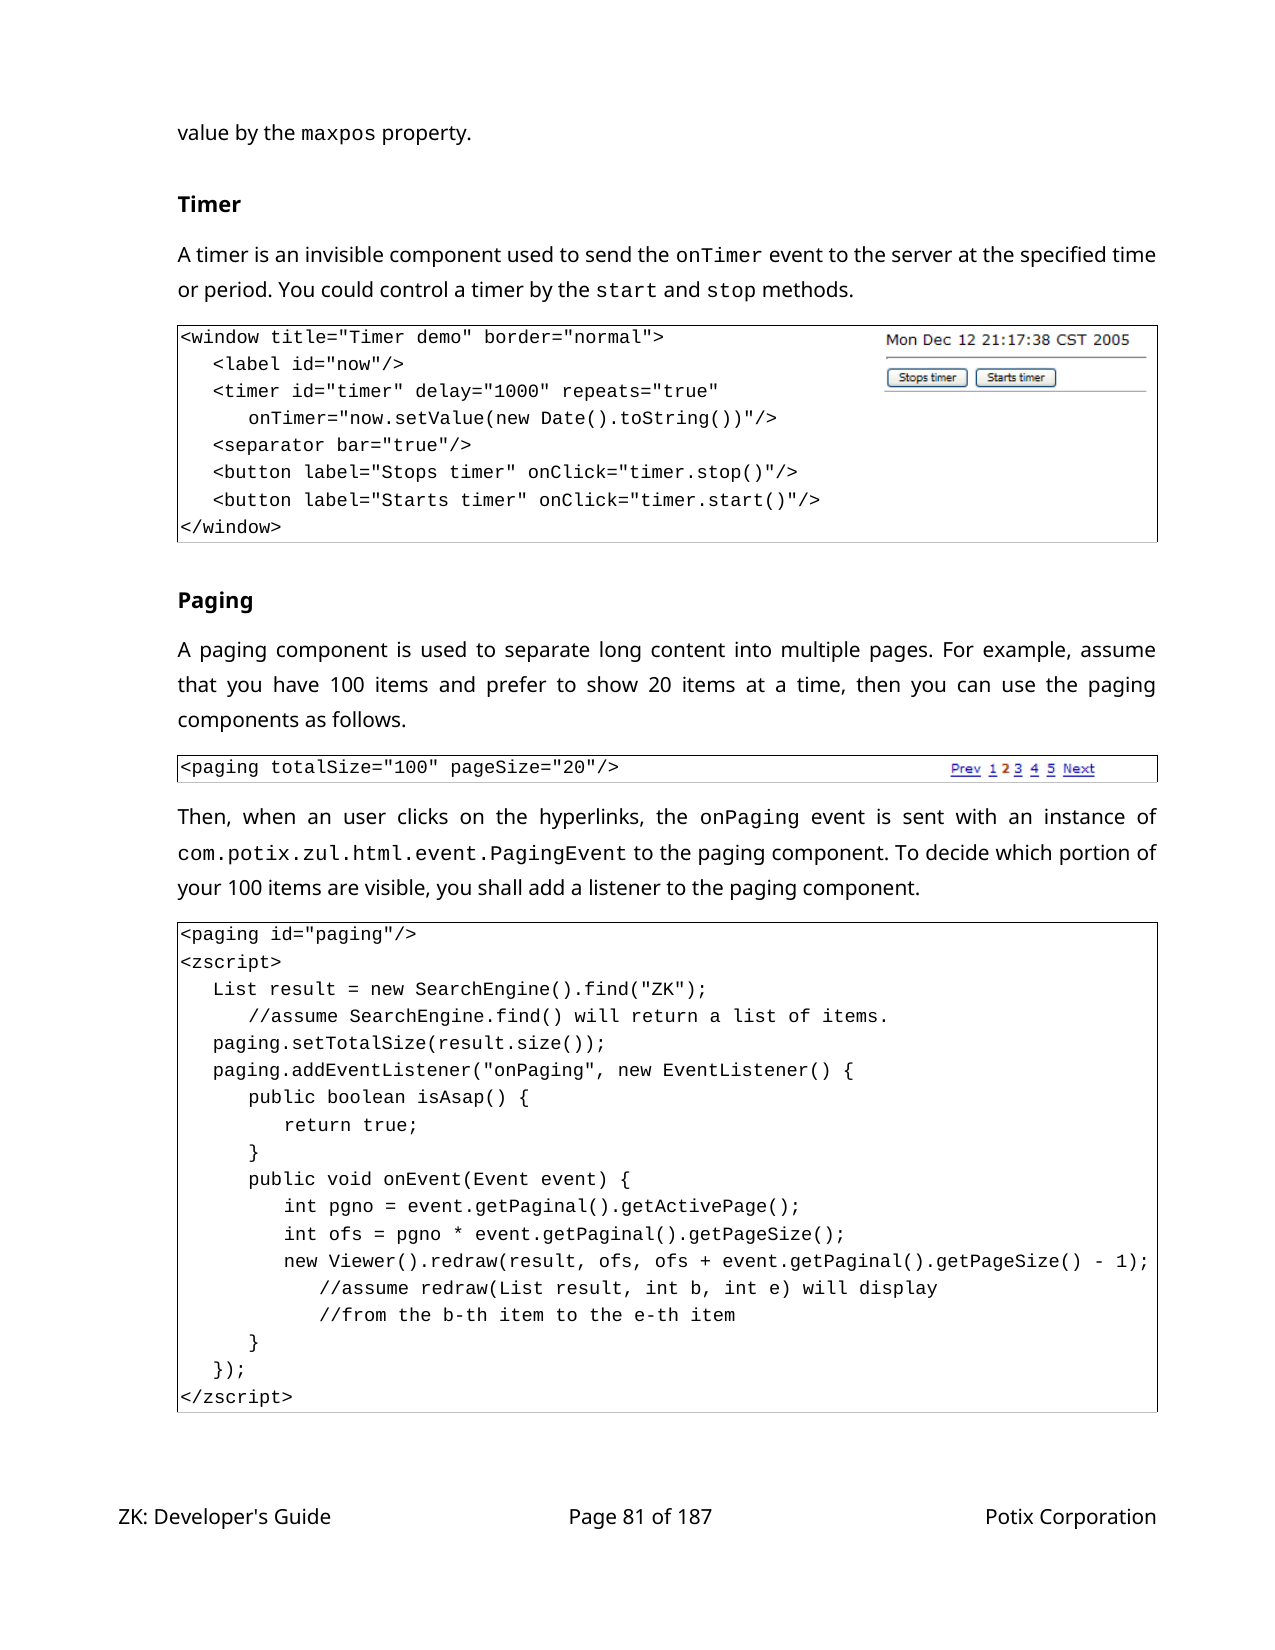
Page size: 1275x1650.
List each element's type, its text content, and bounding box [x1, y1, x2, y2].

text } [178, 1330, 1157, 1354]
text <button label="Stops timer" onClick="timer.stop()"/> [178, 460, 1157, 485]
text </zscript> [178, 1384, 1157, 1412]
text <paging totalSize="100" pageSize="20"/> [178, 756, 1157, 782]
text value by the maxpos property. [177, 118, 1157, 147]
text <label id="now"/> [178, 352, 884, 376]
text <zscript> [178, 949, 1157, 974]
text public boolean isAsap() { [178, 1085, 1157, 1110]
picture [947, 756, 1100, 781]
text A timer is an invisible component used to send the onTimer event to the server at the specified time or period. You could control a timer by the start and stop methods. [177, 240, 1157, 304]
text List result = new SearchEngine().find("ZK"); [178, 977, 1157, 1001]
text int pgno = event.getPaginal().getActivePage(); [178, 1194, 1157, 1218]
text //assume SearchEngine.find() will return a list of items. [178, 1004, 1157, 1028]
text <separator bar="true"/> [178, 433, 1157, 457]
subtitle Timer [177, 189, 1157, 219]
text A paging component is used to separate long content into multiple pages. For example, assume that you have 100 items and prefer to show 20 items at a time, then you can use the paging components as follows. [177, 635, 1157, 734]
text new Viewer().redraw(result, ofs, ofs + event.getPaginal().getPageSize() - 1); [178, 1248, 1157, 1273]
picture [884, 332, 1147, 392]
text onTimer="now.setValue(new Date().toString())"/> [178, 406, 1157, 430]
text <button label="Starts timer" onClick="timer.start()"/> [178, 488, 1157, 512]
text paging.setTotalSize(result.size()); [178, 1031, 1157, 1055]
subtitle Paging [177, 584, 1157, 614]
text int ofs = pgno * event.getPaginal().getPageSize(); [178, 1221, 1157, 1246]
text </window> [178, 515, 1157, 542]
text <window title="Timer demo" border="normal"> [178, 326, 1157, 349]
text }); [178, 1357, 1157, 1382]
text public void onEvent(Event event) { [178, 1167, 1157, 1191]
text <timer id="timer" delay="1000" repeats="true" [178, 379, 1157, 403]
text } [178, 1140, 1157, 1164]
text Then, when an user clicks on the hyperlinks, the onPaging event is sent with an instance of com.potix.zul.html.event.PagingEvent to the paging component. To decide which portion of your 100 items are visible, you shall add a listener to the paging component. [177, 802, 1157, 902]
text <paging id="paging"/> [178, 923, 1157, 947]
text paging.addEventListener("onPaging", new EventListener() { [178, 1058, 1157, 1082]
text //from the b-th item to the e-th item [178, 1303, 1157, 1327]
text return true; [178, 1113, 1157, 1137]
text //assume redraw(List result, int b, int e) will display [178, 1276, 1157, 1300]
